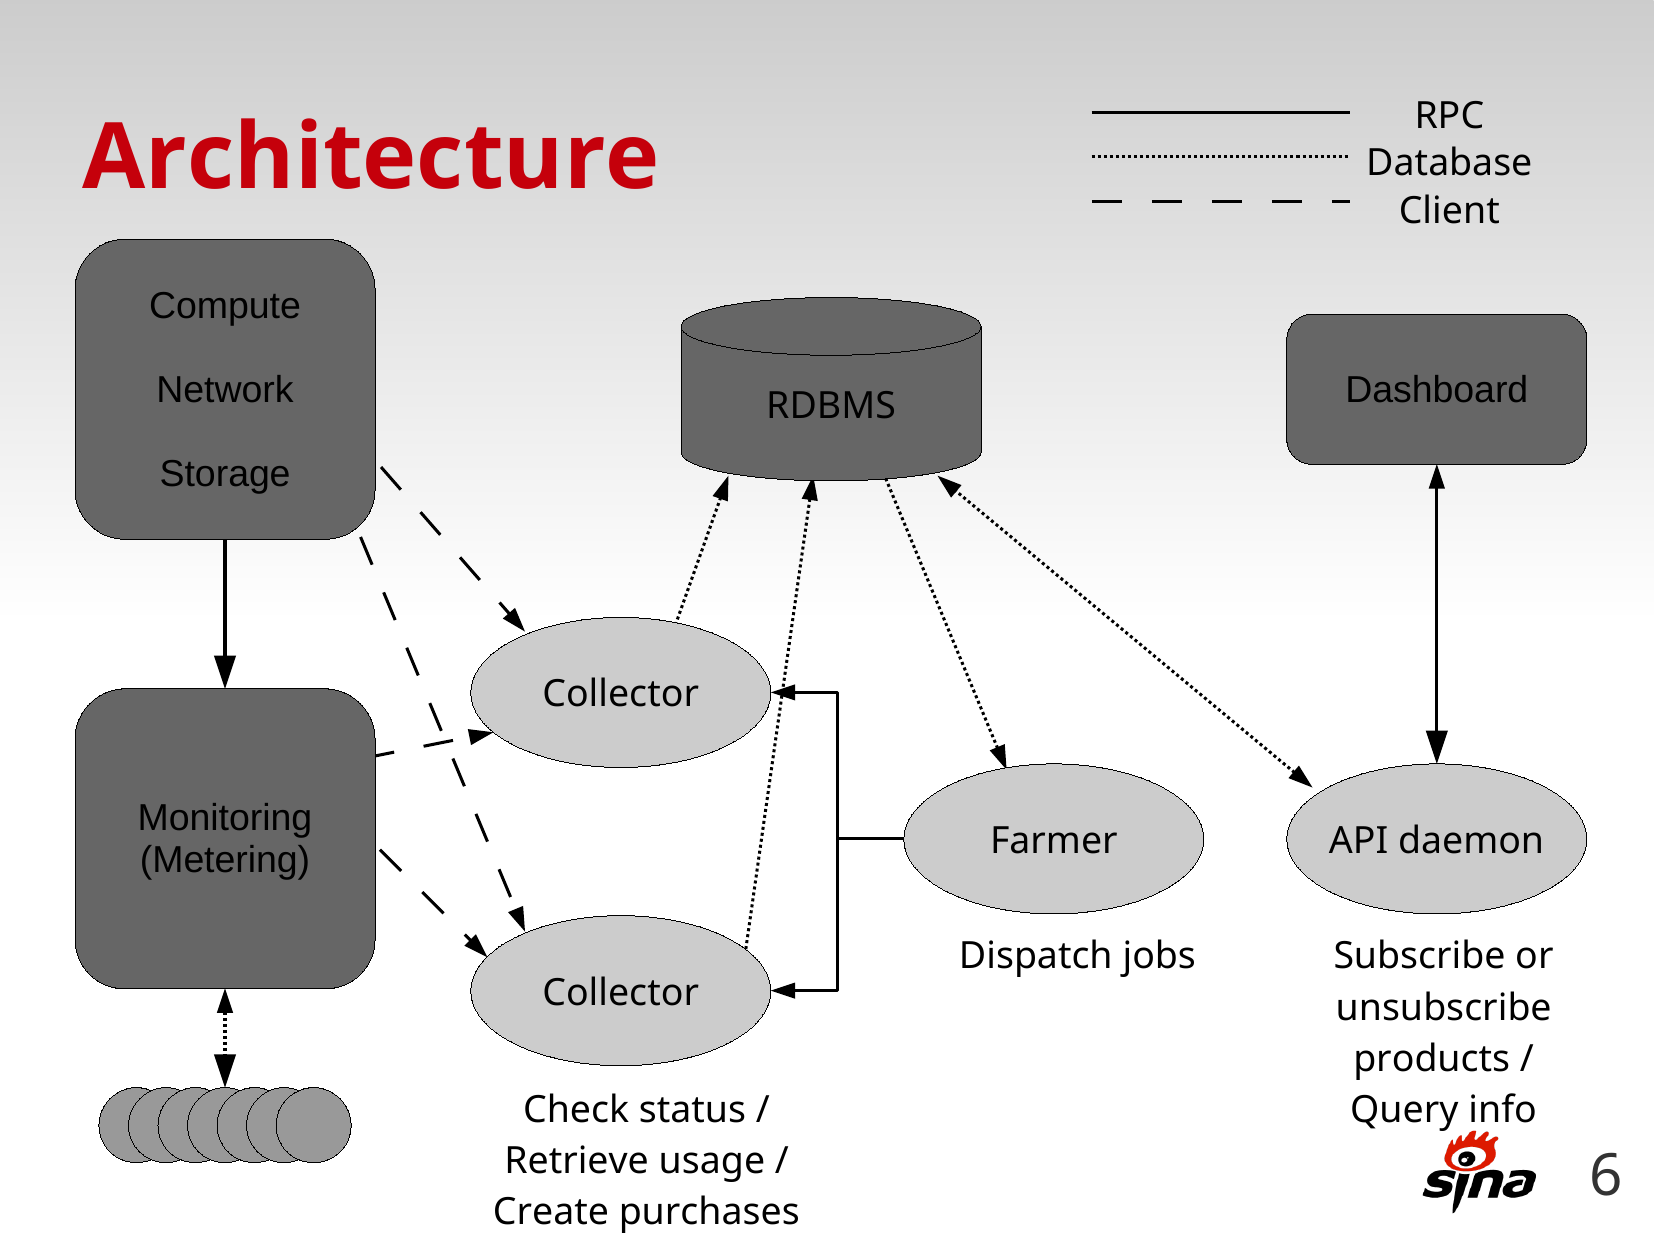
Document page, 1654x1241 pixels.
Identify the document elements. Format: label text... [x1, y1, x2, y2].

text_box RDBMS [681, 297, 982, 481]
text_box Check status / Retrieve usage / Create purchases [471, 1075, 822, 1217]
text_box Monitoring (Metering) [75, 688, 376, 989]
title Architecture [82, 49, 1571, 257]
picture [1408, 1105, 1418, 1110]
text_box API daemon [1286, 763, 1587, 914]
picture [1519, 1105, 1531, 1120]
picture [1444, 1105, 1453, 1118]
text_box Dashboard [1286, 314, 1587, 465]
text_box Compute Network Storage [75, 239, 376, 540]
text_box Collector [470, 915, 771, 1066]
text_box [98, 1087, 352, 1163]
text_box Farmer [903, 763, 1204, 914]
text_box Collector [470, 617, 771, 768]
text_box Subscribe or unsubscribe products / Query info [1269, 921, 1619, 1105]
picture [1394, 1105, 1564, 1241]
text_box Client [1274, 175, 1625, 233]
text_box RPC [1274, 81, 1625, 128]
text_box Database [1274, 128, 1625, 175]
text_box Dispatch jobs [903, 921, 1253, 979]
